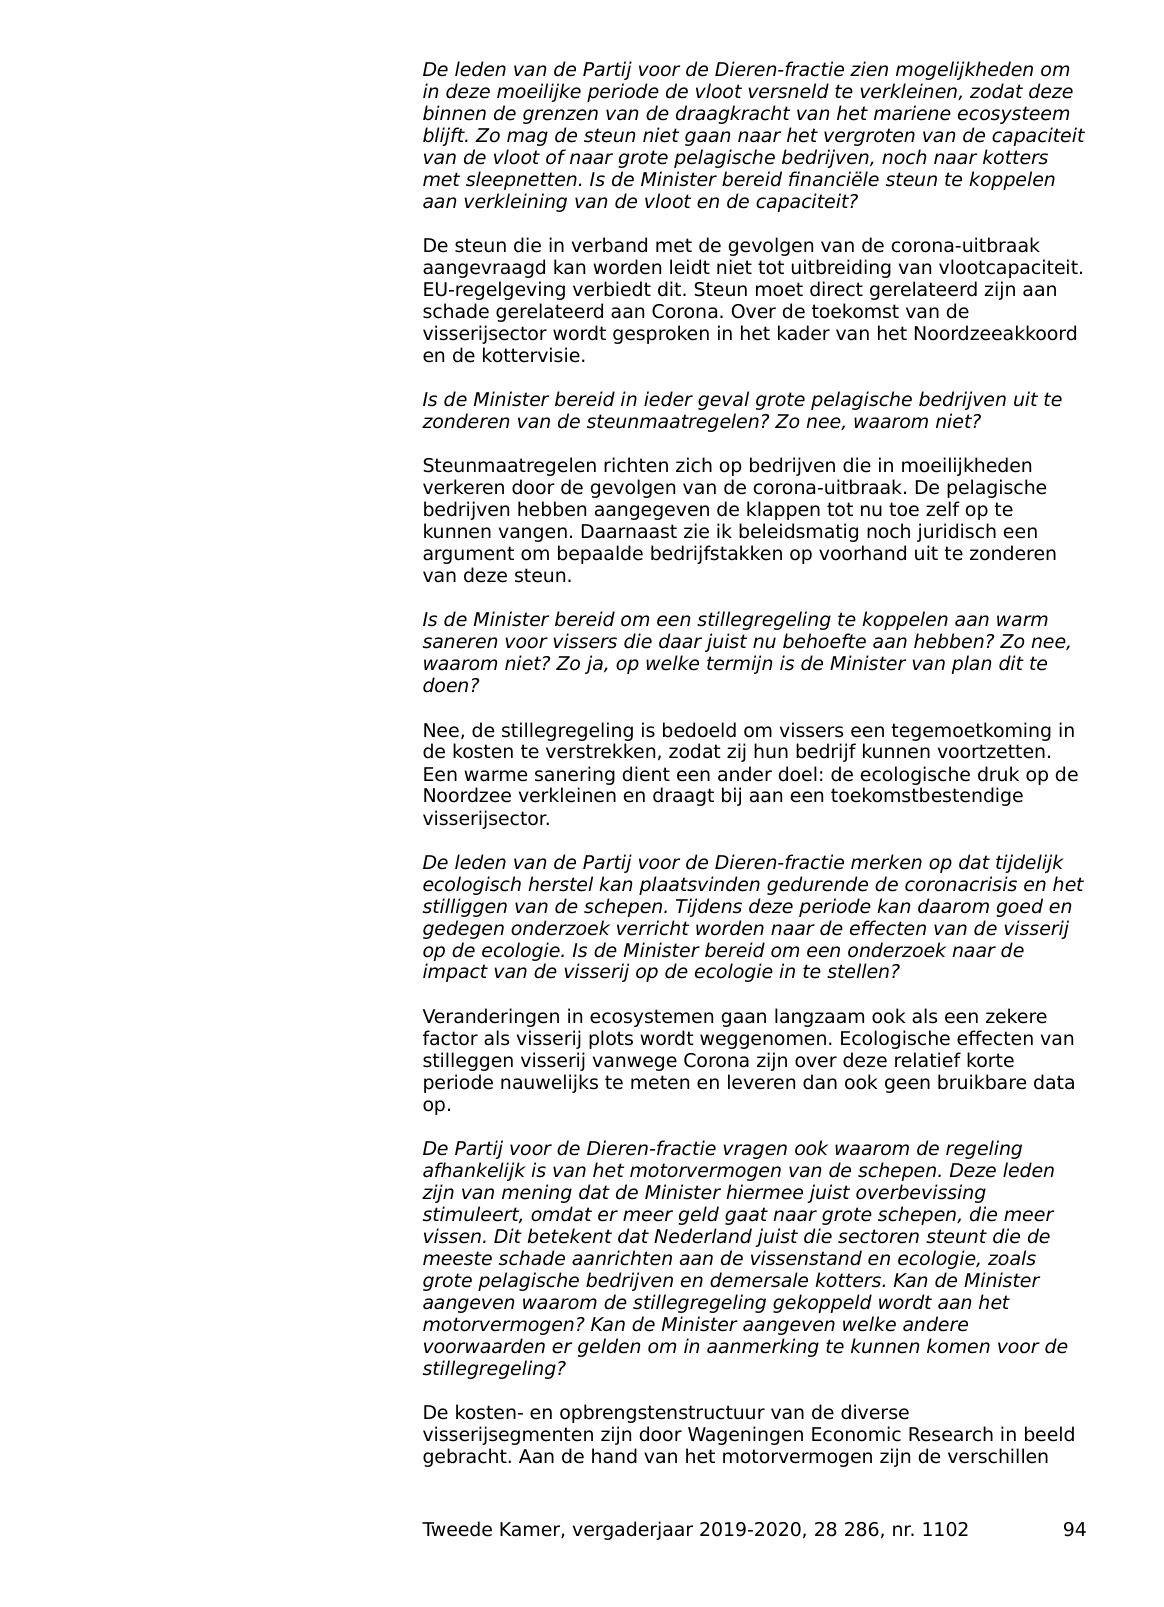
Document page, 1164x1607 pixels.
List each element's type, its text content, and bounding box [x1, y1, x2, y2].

text Is de Minister bereid om een stillegregeling te koppelen aan warm saneren voor vissers die daar juist nu behoefte aan hebben? Zo nee, waarom niet? Zo ja, op welke termijn is de Minister van plan dit te doen? [422, 609, 1087, 697]
text De kosten- en opbrengstenstructuur van de diverse visserijsegmenten zijn door Wageningen Economic Research in beeld gebracht. Aan de hand van het motorvermogen zijn de verschillen [422, 1402, 1087, 1468]
text Veranderingen in ecosystemen gaan langzaam ook als een zekere factor als visserij plots wordt weggenomen. Ecologische effecten van stilleggen visserij vanwege Corona zijn over deze relatief korte periode nauwelijks te meten en leveren dan ook geen bruikbare data op. [422, 1006, 1087, 1116]
text De Partij voor de Dieren-fractie vragen ook waarom de regeling afhankelijk is van het motorvermogen van de schepen. Deze leden zijn van mening dat de Minister hiermee juist overbevissing stimuleert, omdat er meer geld gaat naar grote schepen, die meer vissen. Dit betekent dat Nederland juist die sectoren steunt die de meeste schade aanrichten aan de vissenstand en ecologie, zoals grote pelagische bedrijven en demersale kotters. Kan de Minister aangeven waarom de stillegregeling gekoppeld wordt aan het motorvermogen? Kan de Minister aangeven welke andere voorwaarden er gelden om in aanmerking te kunnen komen voor de stillegregeling? [422, 1138, 1087, 1379]
text De leden van de Partij voor de Dieren-fractie zien mogelijkheden om in deze moeilijke periode de vloot versneld te verkleinen, zodat deze binnen de grenzen van de draagkracht van het mariene ecosysteem blijft. Zo mag de steun niet gaan naar het vergroten van de capaciteit van de vloot of naar grote pelagische bedrijven, noch naar kotters met sleepnetten. Is de Minister bereid financiële steun te koppelen aan verkleining van de vloot en de capaciteit? [422, 59, 1087, 213]
text Steunmaatregelen richten zich op bedrijven die in moeilijkheden verkeren door de gevolgen van de corona-uitbraak. De pelagische bedrijven hebben aangegeven de klappen tot nu toe zelf op te kunnen vangen. Daarnaast zie ik beleidsmatig noch juridisch een argument om bepaalde bedrijfstakken op voorhand uit te zonderen van deze steun. [422, 455, 1087, 587]
text Is de Minister bereid in ieder geval grote pelagische bedrijven uit te zonderen van de steunmaatregelen? Zo nee, waarom niet? [422, 389, 1087, 433]
text De leden van de Partij voor de Dieren-fractie merken op dat tijdelijk ecologisch herstel kan plaatsvinden gedurende de coronacrisis en het stilliggen van de schepen. Tijdens deze periode kan daarom goed en gedegen onderzoek verricht worden naar de effecten van de visserij op de ecologie. Is de Minister bereid om een onderzoek naar de impact van de visserij op de ecologie in te stellen? [422, 852, 1087, 983]
text De steun die in verband met de gevolgen van de corona-uitbraak aangevraagd kan worden leidt niet tot uitbreiding van vlootcapaciteit. EU-regelgeving verbiedt dit. Steun moet direct gerelateerd zijn aan schade gerelateerd aan Corona. Over de toekomst van de visserijsector wordt gesproken in het kader van het Noordzeeakkoord en de kottervisie. [422, 235, 1087, 367]
text Nee, de stillegregeling is bedoeld om vissers een tegemoetkoming in de kosten te verstrekken, zodat zij hun bedrijf kunnen voortzetten. Een warme sanering dient een ander doel: de ecologische druk op de Noordzee verkleinen en draagt bij aan een toekomstbestendige visserijsector. [422, 719, 1087, 829]
